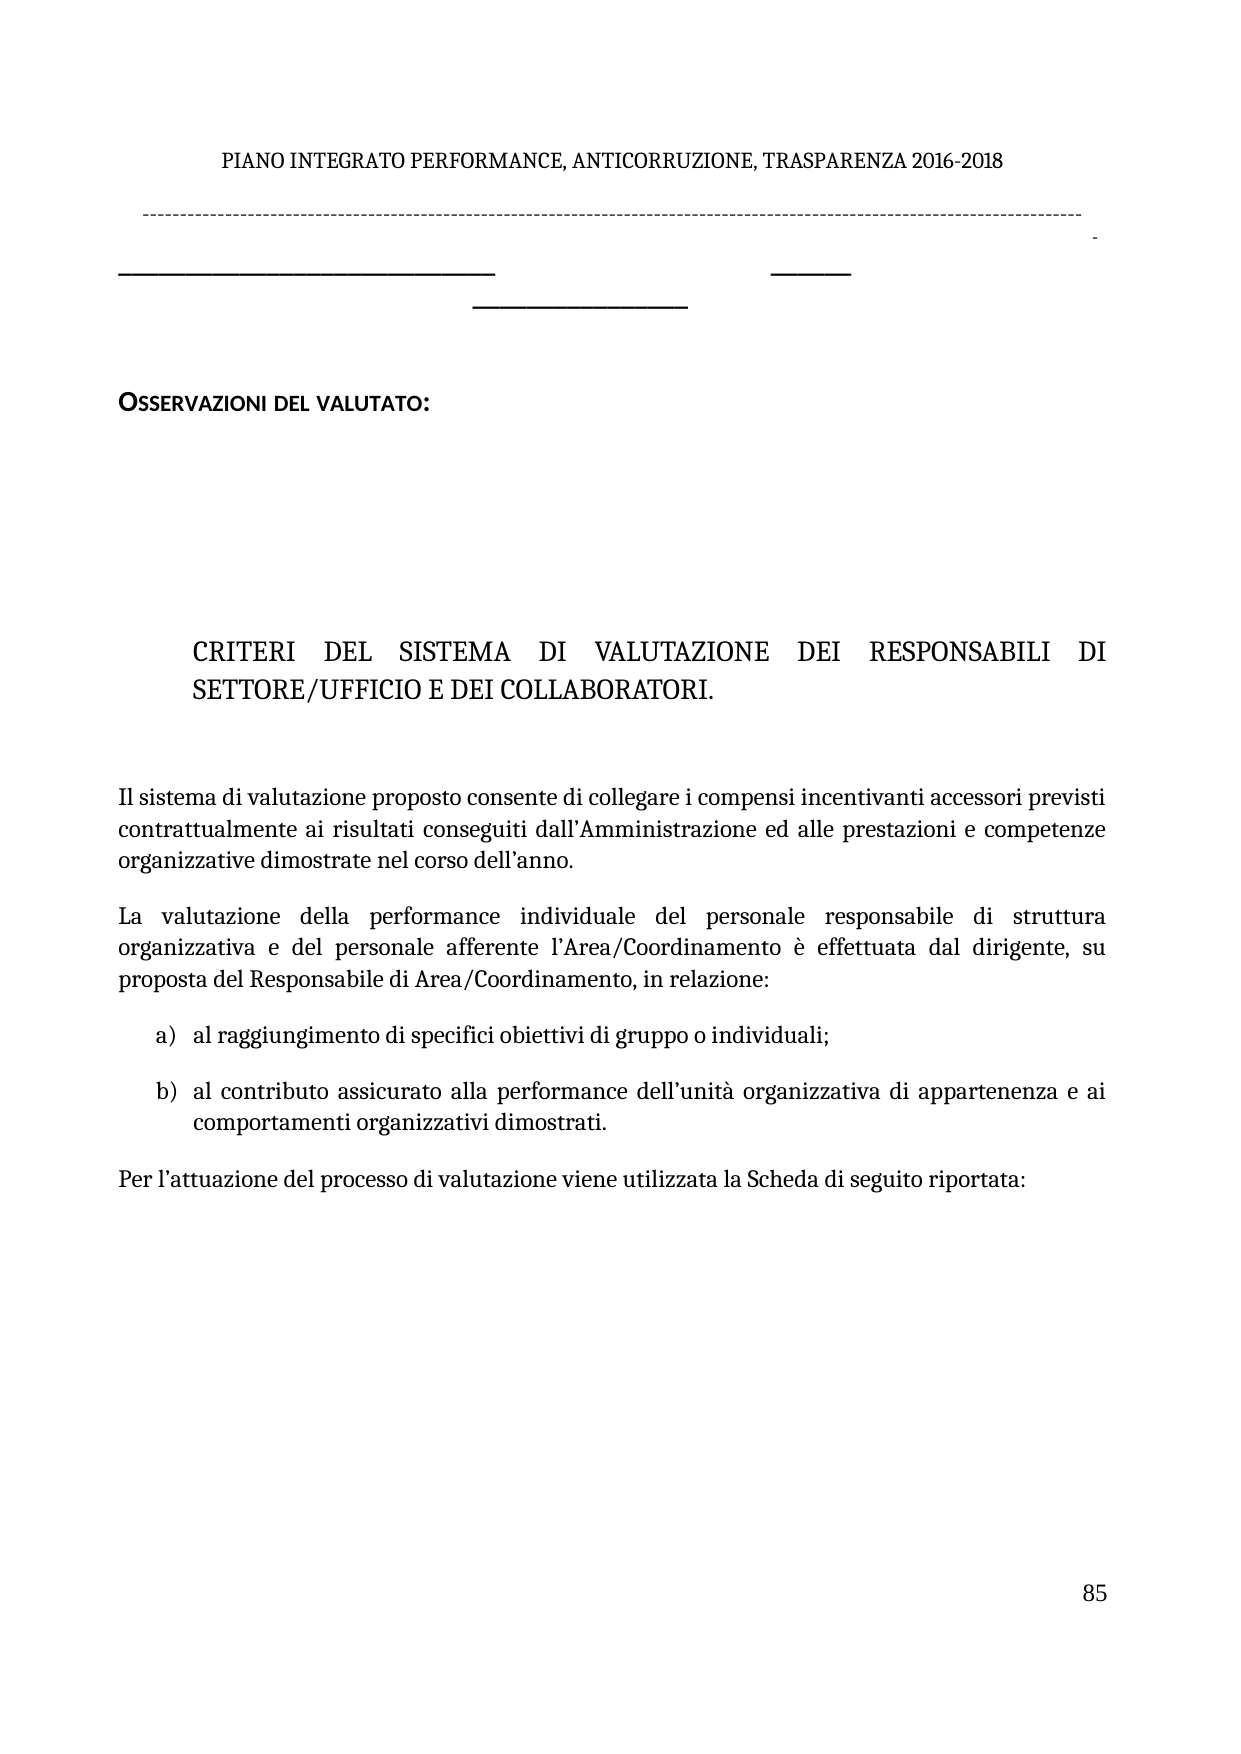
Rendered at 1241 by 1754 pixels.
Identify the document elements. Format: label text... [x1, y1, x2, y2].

subtitle CRITERI DEL SISTEMA DI VALUTAZIONE DEI RESPONSABILI DI SETTORE/UFFICIO E DEI COLLABORATORI. [193, 635, 1107, 707]
text Per l’attuazione del processo di valutazione viene utilizzata la Scheda di seguito riportata: [118, 1162, 1107, 1193]
text ____________________________ ______ ________________ [118, 246, 1107, 312]
text Osservazioni del valutato: [118, 383, 1107, 419]
text Il sistema di valutazione proposto consente di collegare i compensi incentivanti accessori previsti contrattualmente ai risultati conseguiti dall’Amministrazione ed alle prestazioni e competenze organizzative dimostrate nel corso dell’anno. [118, 781, 1107, 874]
list al raggiungimento di specifici obiettivi di gruppo o individuali; [156, 1018, 1107, 1049]
list al contributo assicurato alla performance dell’unità organizzativa di appartenenza e ai comportamenti organizzativi dimostrati. [156, 1074, 1107, 1137]
text La valutazione della performance individuale del personale responsabile di struttura organizzativa e del personale afferente l’Area/Coordinamento è effettuata dal dirigente, su proposta del Responsabile di Area/Coordinamento, in relazione: [118, 899, 1107, 993]
